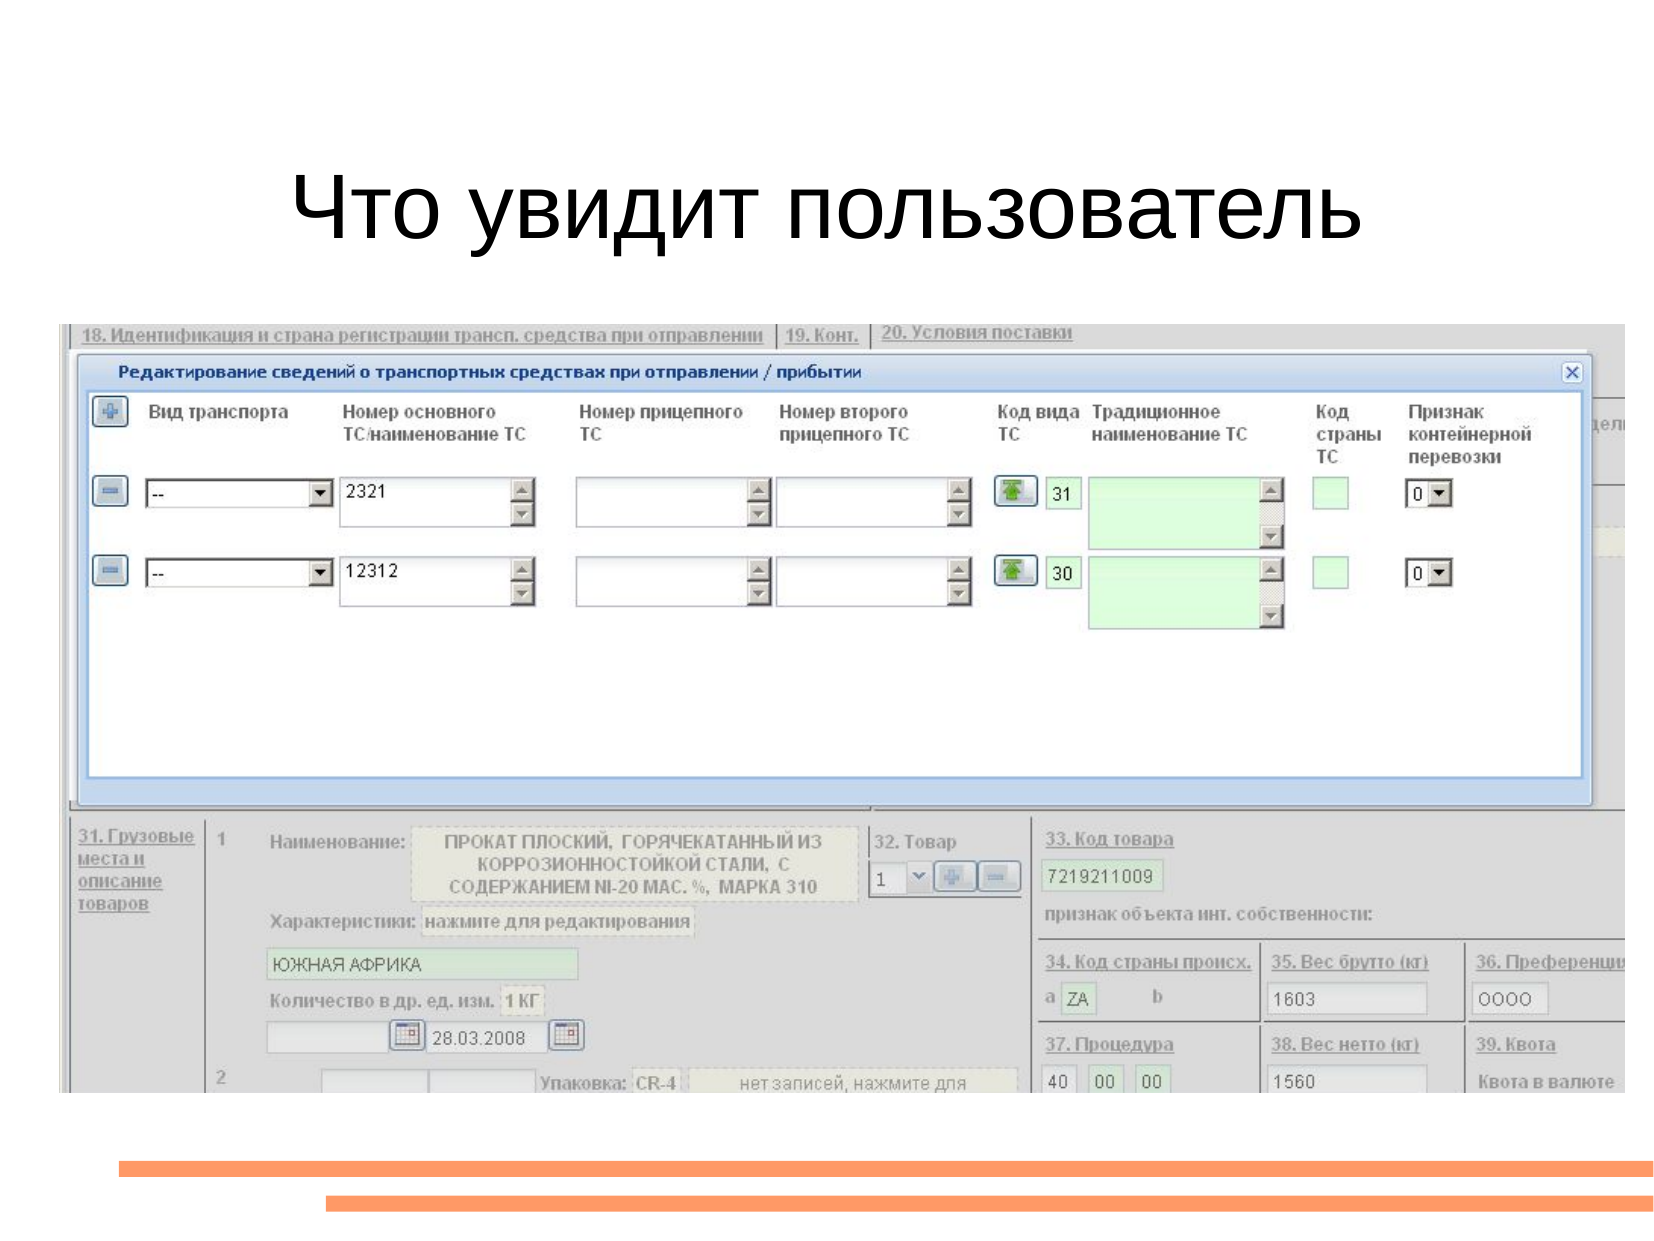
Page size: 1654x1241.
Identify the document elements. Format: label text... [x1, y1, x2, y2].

picture [59, 324, 1625, 1093]
title Что увидит пользователь [121, 110, 1534, 303]
